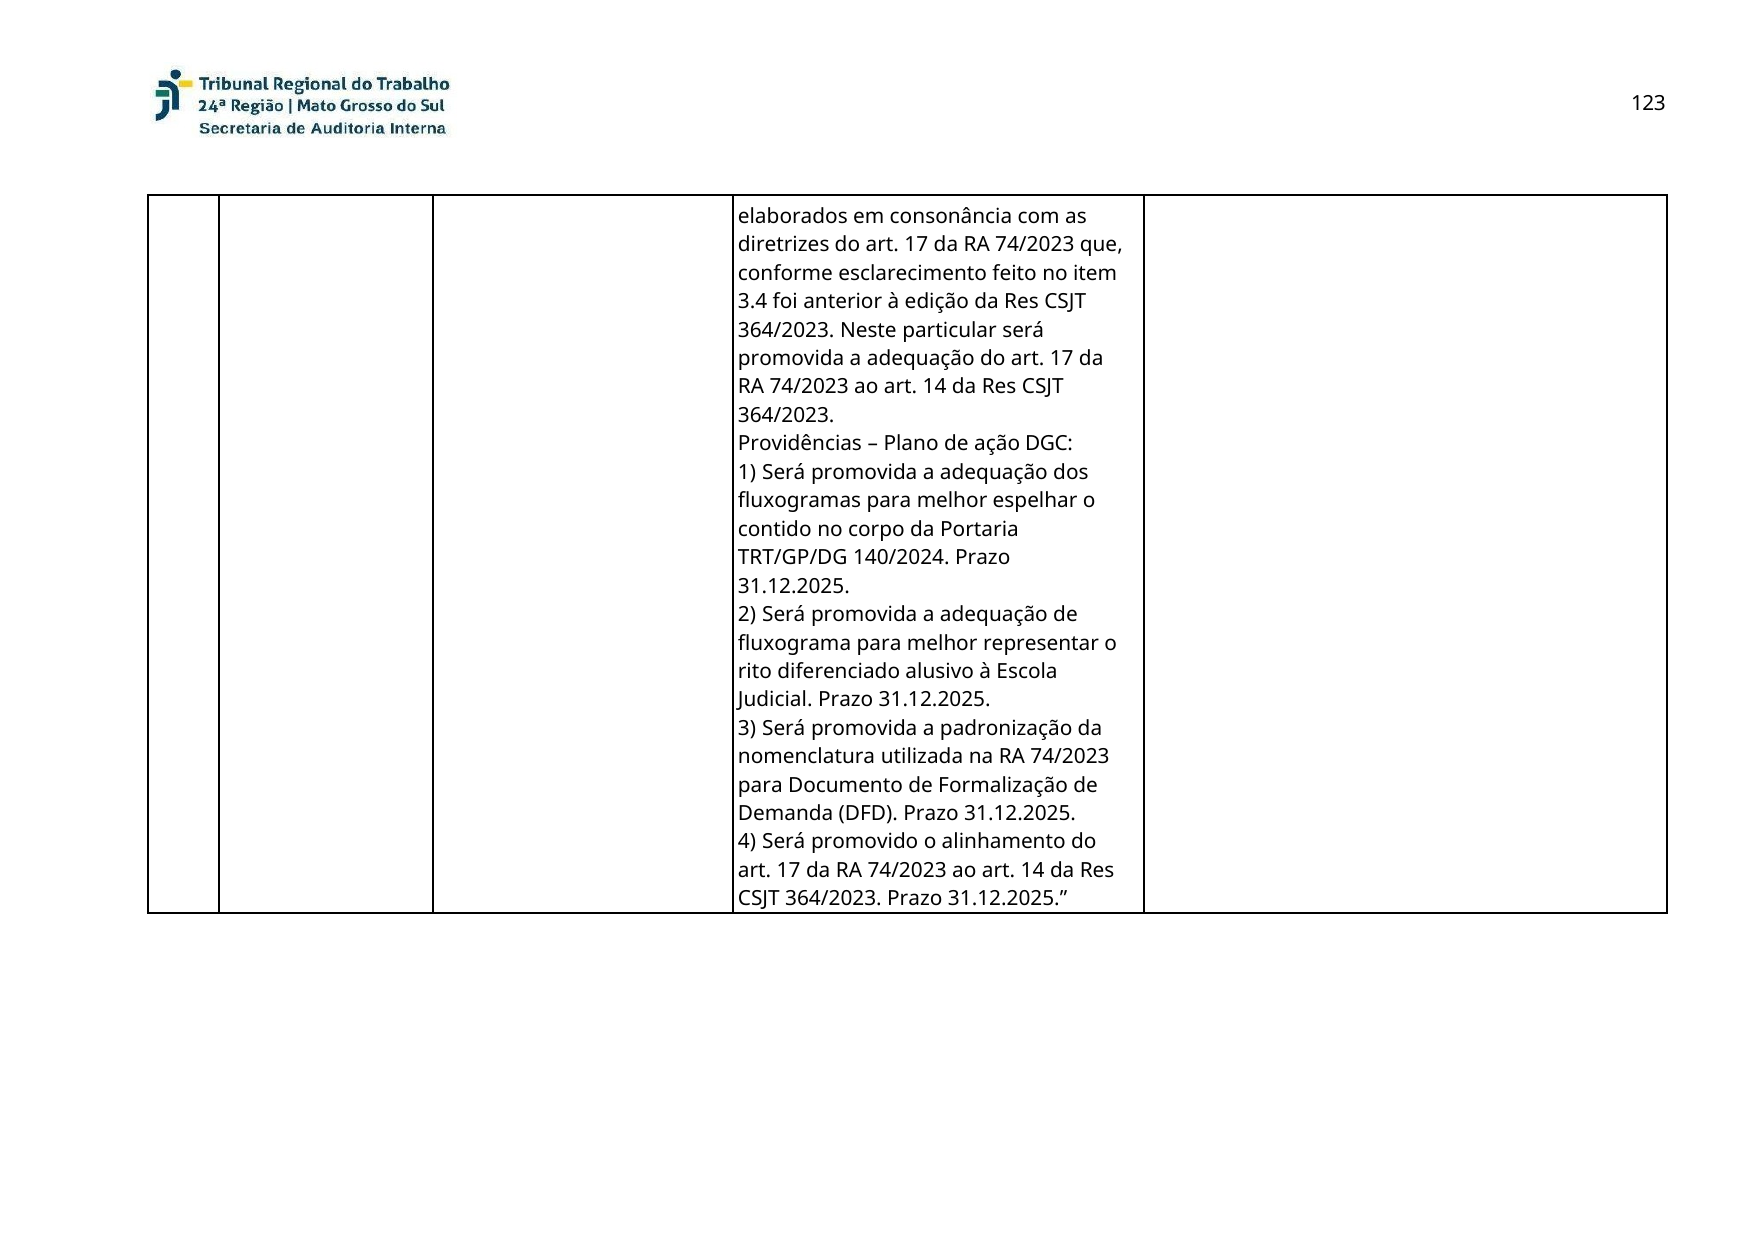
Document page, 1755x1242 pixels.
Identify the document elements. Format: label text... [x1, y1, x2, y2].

table_header [1145, 196, 1666, 912]
table_header [149, 196, 218, 912]
table_header [220, 196, 432, 912]
table_header elaborados em consonância com as diretrizes do art. 17 da RA 74/2023 que, conforme esclarecimento feito no item 3.4 foi anterior à edição da Res CSJT 364/2023. Neste particular será promovida a adequação do art. 17 da RA 74/2023 ao art. 14 da Res CSJT 364/2023. Providências – Plano de ação DGC: Será promovida a adequação dos fluxogramas para melhor espelhar o contido no corpo da Portaria TRT/GP/DG 140/2024. Prazo 31.12.2025. Será promovida a adequação de fluxograma para melhor representar o rito diferenciado alusivo à Escola Judicial. Prazo 31.12.2025. Será promovida a padronização da nomenclatura utilizada na RA 74/2023 para Documento de Formalização de Demanda (DFD). Prazo 31.12.2025. Será promovido o alinhamento do art. 17 da RA 74/2023 ao art. 14 da Res CSJT 364/2023. Prazo 31.12.2025.” [734, 196, 1143, 912]
table_header [434, 196, 732, 912]
